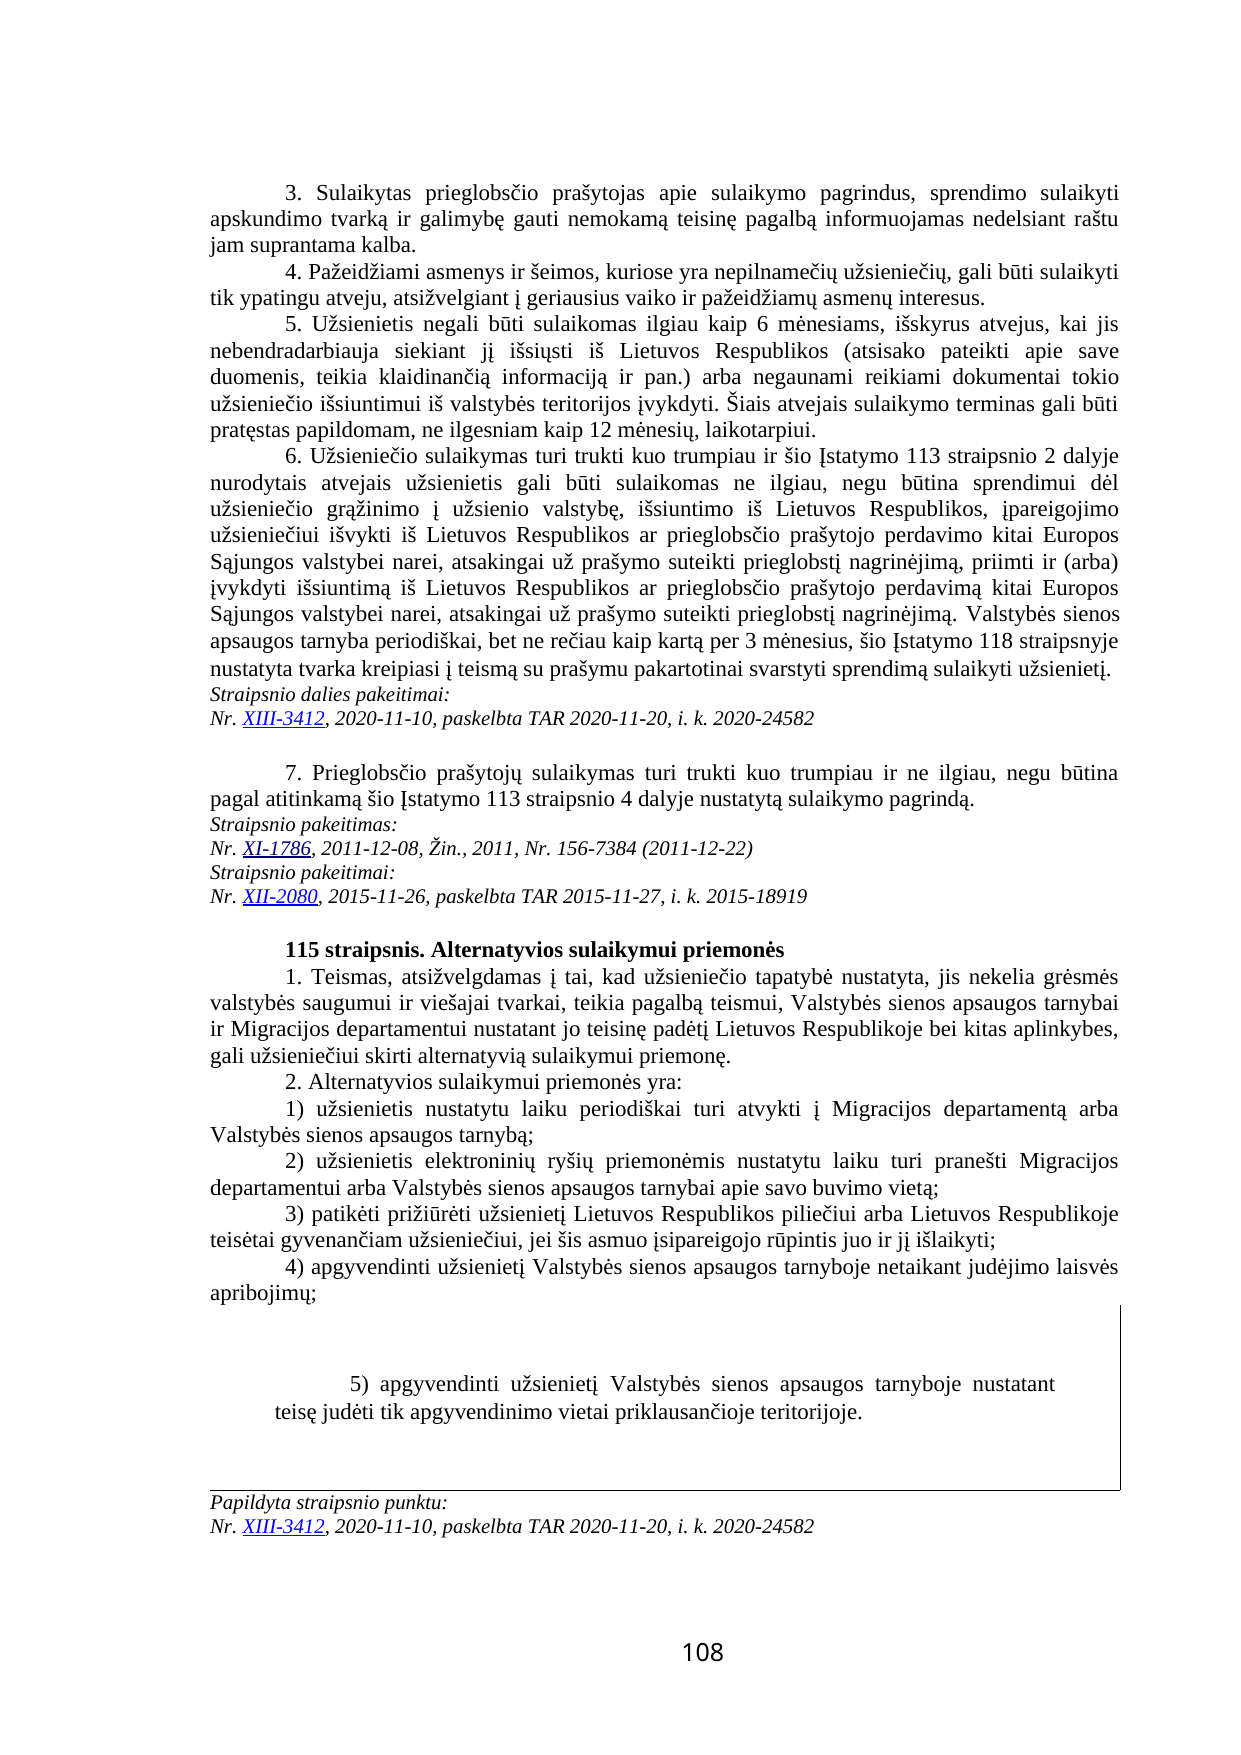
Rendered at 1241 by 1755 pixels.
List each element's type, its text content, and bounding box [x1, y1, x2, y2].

text 1. Teismas, atsižvelgdamas į tai, kad užsieniečio tapatybė nustatyta, jis nekelia grėsmės valstybės saugumui ir viešajai tvarkai, teikia pagalbą teismui, Valstybės sienos apsaugos tarnybai ir Migracijos departamentui nustatant jo teisinę padėtį Lietuvos Respublikoje bei kitas aplinkybes, gali užsieniečiui skirti alternatyvią sulaikymui priemonę. [210, 963, 1120, 1068]
text 4) apgyvendinti užsienietį Valstybės sienos apsaugos tarnyboje netaikant judėjimo laisvės apribojimų; [210, 1253, 1120, 1305]
text 115 straipsnis. Alternatyvios sulaikymui priemonės [210, 936, 1120, 963]
text 2. Alternatyvios sulaikymui priemonės yra: [210, 1068, 1120, 1094]
text 2) užsienietis elektroninių ryšių priemonėmis nustatytu laiku turi pranešti Migracijos departamentui arba Valstybės sienos apsaugos tarnybai apie savo buvimo vietą; [210, 1147, 1120, 1200]
text 5. Užsienietis negali būti sulaikomas ilgiau kaip 6 mėnesiams, išskyrus atvejus, kai jis nebendradarbiauja siekiant jį išsiųsti iš Lietuvos Respublikos (atsisako pateikti apie save duomenis, teikia klaidinančią informaciją ir pan.) arba negaunami reikiami dokumentai tokio užsieniečio išsiuntimui iš valstybės teritorijos įvykdyti. Šiais atvejais sulaikymo terminas gali būti pratęstas papildomam, ne ilgesniam kaip 12 mėnesių, laikotarpiui. [210, 311, 1120, 442]
text Nr. XIII-3412, 2020-11-10, paskelbta TAR 2020-11-20, i. k. 2020-24582 [210, 706, 1120, 730]
text Straipsnio pakeitimai: [210, 859, 1120, 884]
text 1) užsienietis nustatytu laiku periodiškai turi atvykti į Migracijos departamentą arba Valstybės sienos apsaugos tarnybą; [210, 1094, 1120, 1147]
text 7. Prieglobsčio prašytojų sulaikymas turi trukti kuo trumpiau ir ne ilgiau, negu būtina pagal atitinkamą šio Įstatymo 113 straipsnio 4 dalyje nustatytą sulaikymo pagrindą. [210, 759, 1120, 811]
text 5) apgyvendinti užsienietį Valstybės sienos apsaugos tarnyboje nustatant teisę judėti tik apgyvendinimo vietai priklausančioje teritorijoje. [210, 1305, 1120, 1490]
text Nr. XI-1786, 2011-12-08, Žin., 2011, Nr. 156-7384 (2011-12-22) [210, 836, 1120, 859]
text 3. Sulaikytas prieglobsčio prašytojas apie sulaikymo pagrindus, sprendimo sulaikyti apskundimo tvarką ir galimybę gauti nemokamą teisinę pagalbą informuojamas nedelsiant raštu jam suprantama kalba. [210, 179, 1120, 258]
text Nr. XIII-3412, 2020-11-10, paskelbta TAR 2020-11-20, i. k. 2020-24582 [210, 1514, 1120, 1538]
text Papildyta straipsnio punktu: [210, 1490, 1120, 1514]
text Straipsnio pakeitimas: [210, 811, 1120, 836]
text 3) patikėti prižiūrėti užsienietį Lietuvos Respublikos piliečiui arba Lietuvos Respublikoje teisėtai gyvenančiam užsieniečiui, jei šis asmuo įsipareigojo rūpintis juo ir jį išlaikyti; [210, 1200, 1120, 1253]
text Straipsnio dalies pakeitimai: [210, 682, 1120, 706]
text Nr. XII-2080, 2015-11-26, paskelbta TAR 2015-11-27, i. k. 2015-18919 [210, 884, 1120, 908]
text 4. Pažeidžiami asmenys ir šeimos, kuriose yra nepilnamečių užsieniečių, gali būti sulaikyti tik ypatingu atveju, atsižvelgiant į geriausius vaiko ir pažeidžiamų asmenų interesus. [210, 258, 1120, 311]
text 6. Užsieniečio sulaikymas turi trukti kuo trumpiau ir šio Įstatymo 113 straipsnio 2 dalyje nurodytais atvejais užsienietis gali būti sulaikomas ne ilgiau, negu būtina sprendimui dėl užsieniečio grąžinimo į užsienio valstybę, išsiuntimo iš Lietuvos Respublikos, įpareigojimo užsieniečiui išvykti iš Lietuvos Respublikos ar prieglobsčio prašytojo perdavimo kitai Europos Sąjungos valstybei narei, atsakingai už prašymo suteikti prieglobstį nagrinėjimą, priimti ir (arba) įvykdyti išsiuntimą iš Lietuvos Respublikos ar prieglobsčio prašytojo perdavimą kitai Europos Sąjungos valstybei narei, atsakingai už prašymo suteikti prieglobstį nagrinėjimą. Valstybės sienos apsaugos tarnyba periodiškai, bet ne rečiau kaip kartą per 3 mėnesius, šio Įstatymo 118 straipsnyje nustatyta tvarka kreipiasi į teismą su prašymu pakartotinai svarstyti sprendimą sulaikyti užsienietį. [210, 442, 1120, 682]
